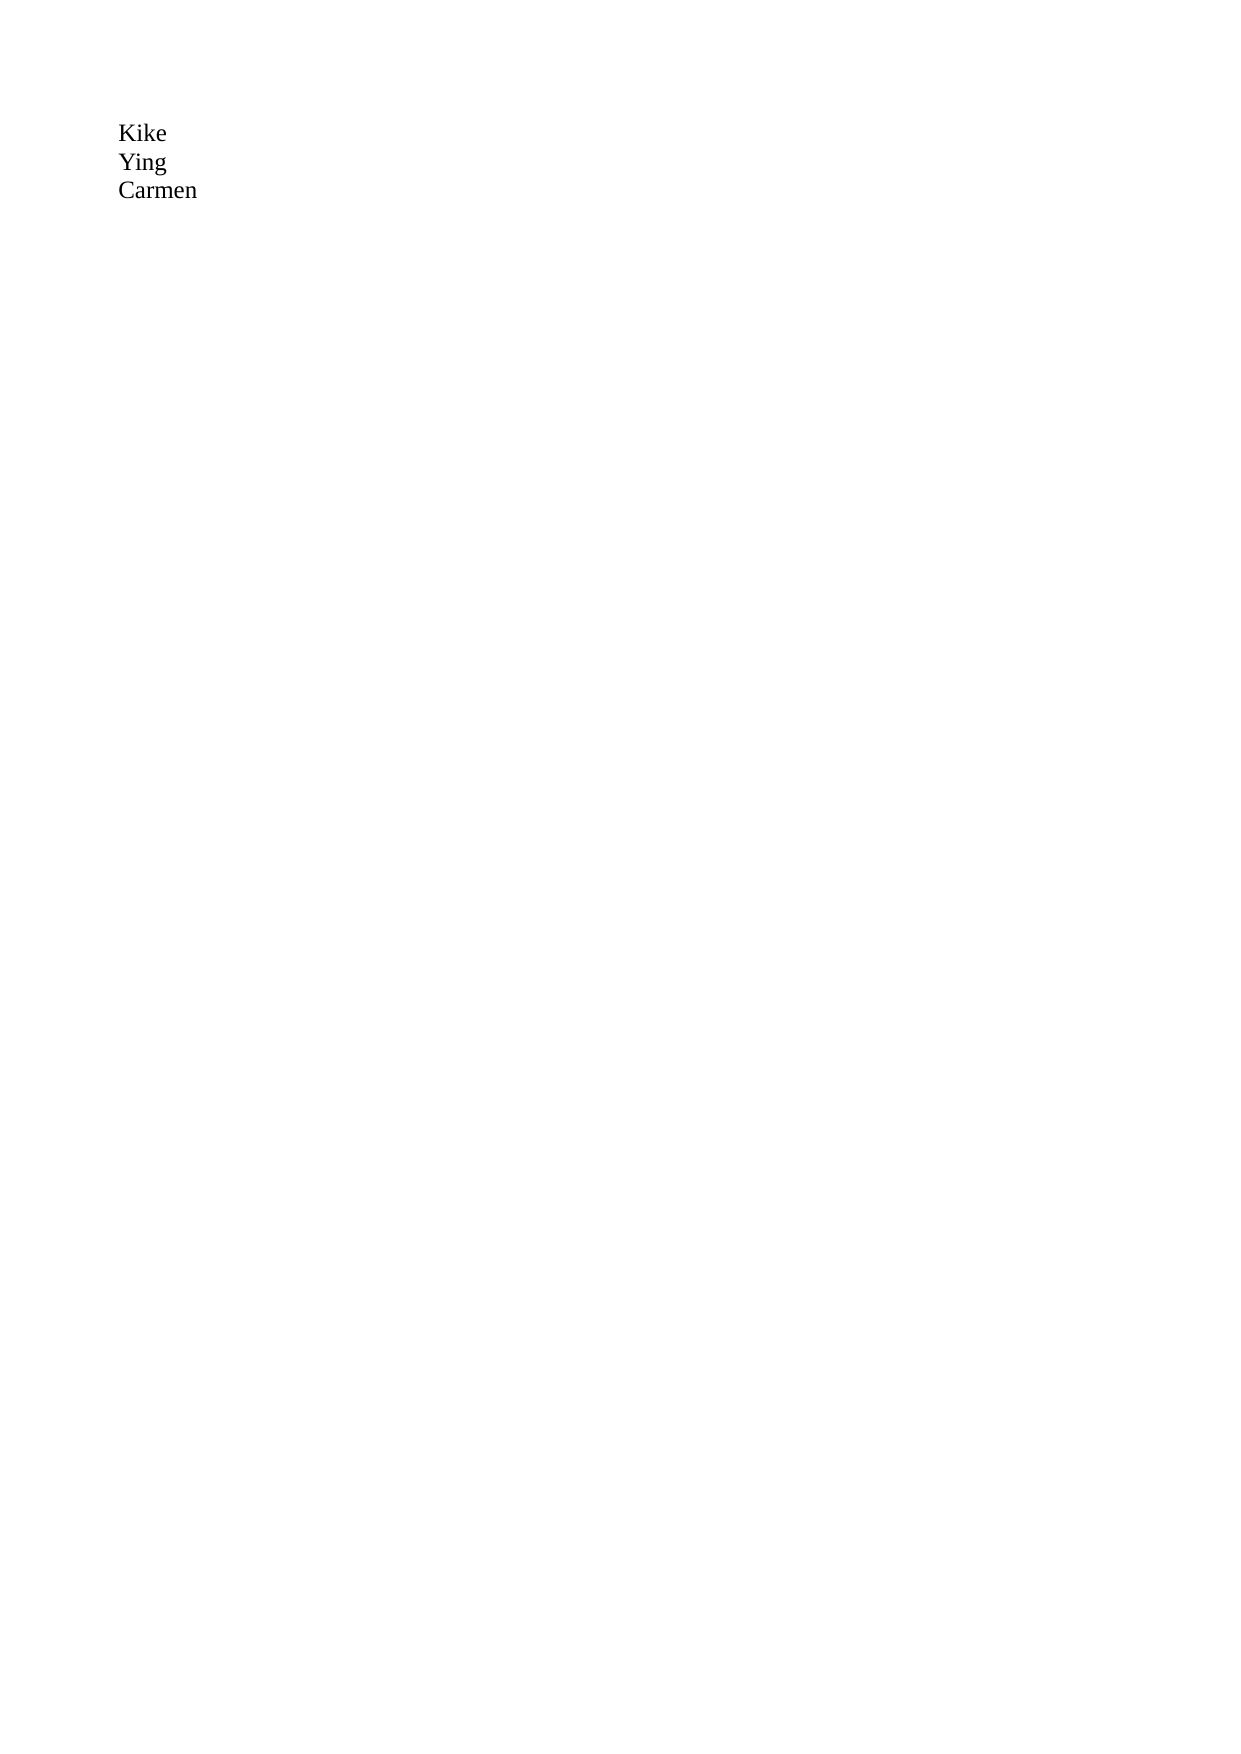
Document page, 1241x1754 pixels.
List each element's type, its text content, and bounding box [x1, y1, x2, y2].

text Carmen [118, 176, 1122, 204]
text Kike [118, 118, 1122, 147]
text Ying [118, 147, 1122, 176]
